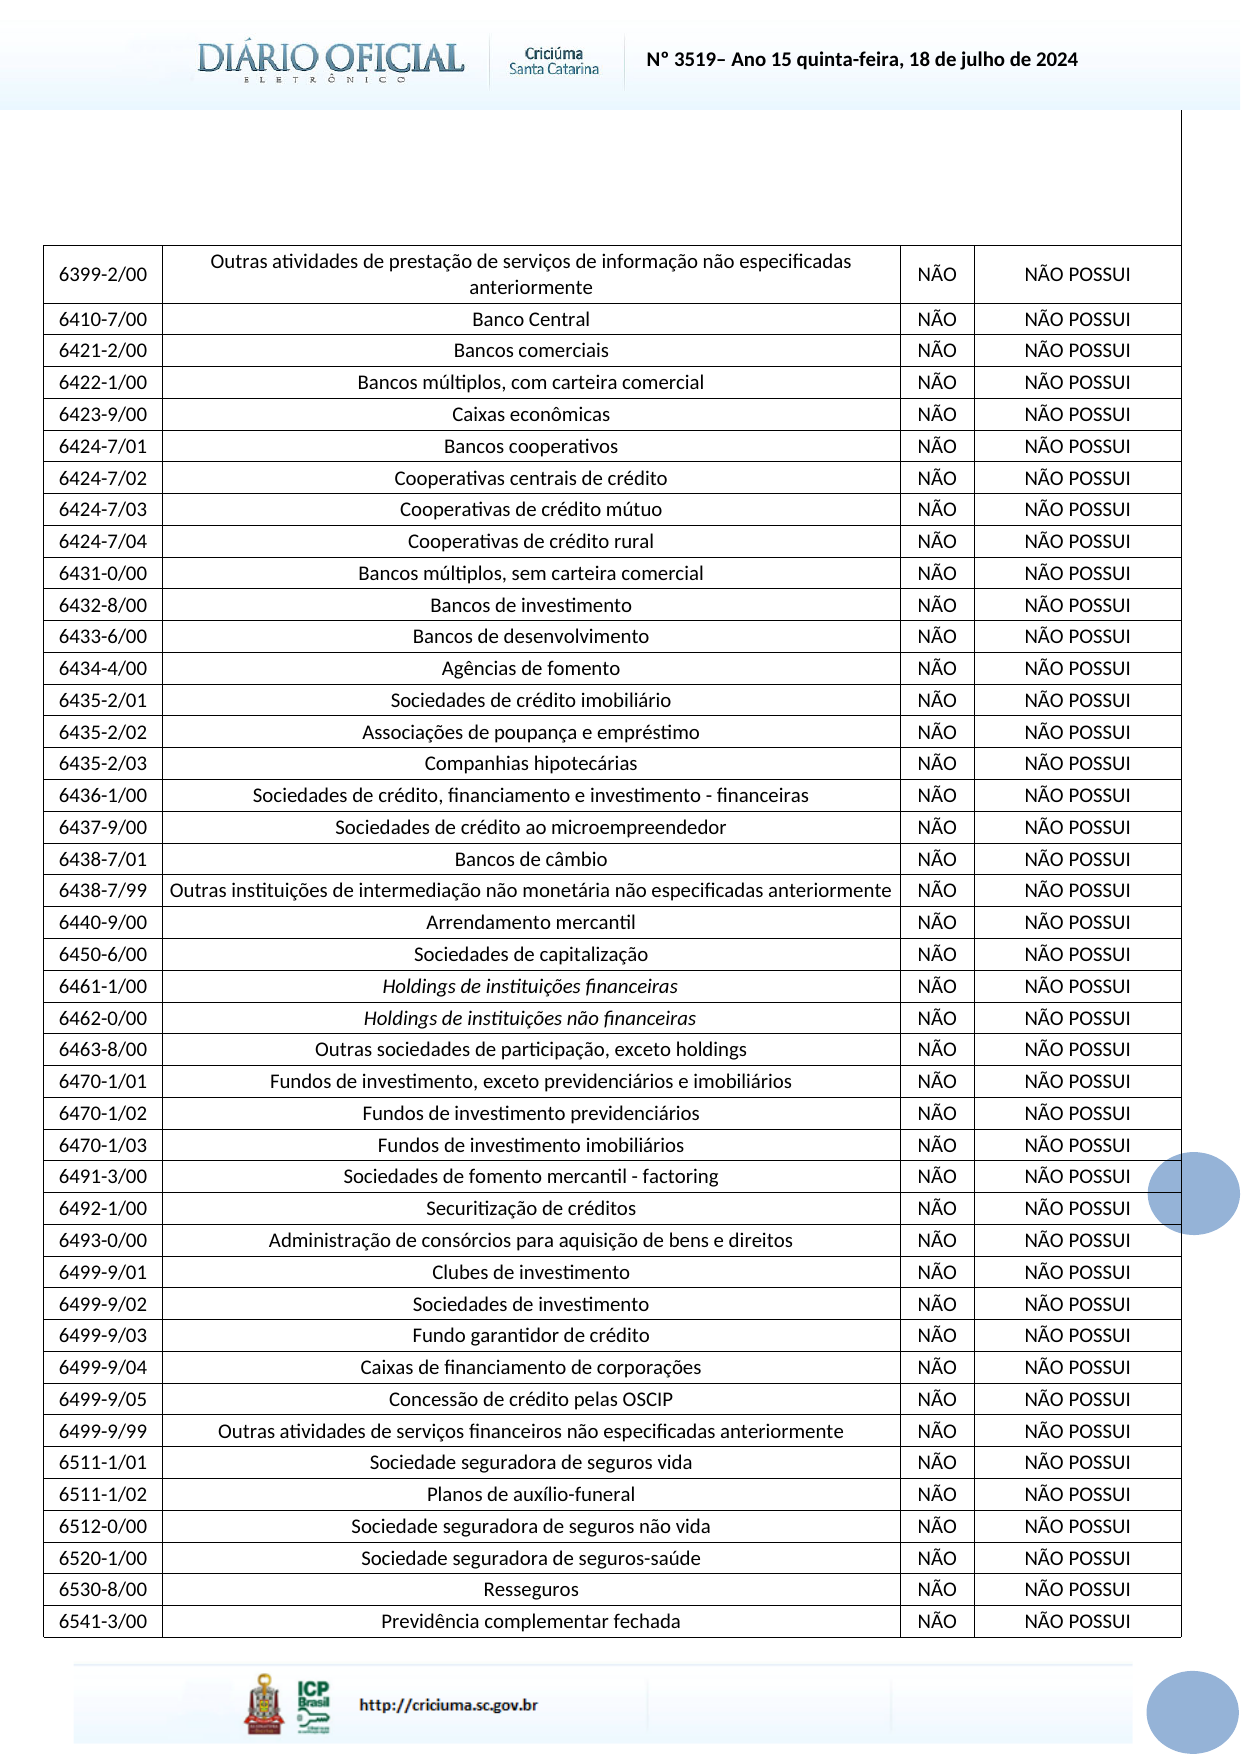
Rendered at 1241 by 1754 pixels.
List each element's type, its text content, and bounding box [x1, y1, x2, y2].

table_cell Companhias hipotecárias [163, 748, 900, 779]
table_cell NÃO [901, 1415, 974, 1446]
table_cell NÃO POSSUI [975, 367, 1181, 398]
table_cell NÃO [901, 1384, 974, 1414]
table_cell 6491-3/00 [44, 1161, 162, 1192]
table_cell NÃO POSSUI [975, 939, 1181, 969]
table_cell NÃO [901, 780, 974, 811]
table_cell 6422-1/00 [44, 367, 162, 398]
table_cell NÃO [901, 907, 974, 938]
table_cell 6511-1/02 [44, 1479, 162, 1510]
table_cell 6435-2/01 [44, 685, 162, 715]
table_cell NÃO [901, 431, 974, 461]
table_cell NÃO [901, 1574, 974, 1605]
table_cell Bancos de desenvolvimento [163, 621, 900, 652]
table_cell Previdência complementar fechada [163, 1606, 900, 1637]
table_cell 6512-0/00 [44, 1511, 162, 1541]
table_cell Sociedades de crédito ao microempreendedor [163, 812, 900, 842]
table_cell 6431-0/00 [44, 558, 162, 588]
table_cell NÃO POSSUI [975, 971, 1181, 1001]
table_cell Outras instituições de intermediação não monetária não especificadas anteriormente [163, 875, 900, 906]
table_cell NÃO POSSUI [975, 685, 1181, 715]
table_cell NÃO [901, 653, 974, 684]
table_cell 6462-0/00 [44, 1003, 162, 1033]
table_cell NÃO [901, 1543, 974, 1573]
table_cell NÃO [901, 399, 974, 429]
table_cell NÃO [901, 1288, 974, 1319]
table_cell NÃO [901, 812, 974, 842]
table_cell NÃO POSSUI [975, 1479, 1181, 1510]
table_cell 6461-1/00 [44, 971, 162, 1001]
table_cell NÃO POSSUI [975, 907, 1181, 938]
table_cell NÃO [901, 558, 974, 588]
table_cell NÃO [901, 1511, 974, 1541]
table_cell Sociedades de fomento mercantil - factoring [163, 1161, 900, 1192]
table_cell NÃO POSSUI [975, 1257, 1181, 1287]
table_cell NÃO POSSUI [975, 1511, 1181, 1541]
table_cell Bancos múltiplos, com carteira comercial [163, 367, 900, 398]
table_cell NÃO [901, 246, 974, 302]
table_cell NÃO POSSUI [975, 1003, 1181, 1033]
table_cell Outras atividades de prestação de serviços de informação não especificadas anteriormente [163, 246, 900, 302]
table_cell NÃO POSSUI [975, 621, 1181, 652]
table_cell 6437-9/00 [44, 812, 162, 842]
table_cell 6499-9/01 [44, 1257, 162, 1287]
table_cell NÃO POSSUI [975, 1288, 1181, 1319]
table_cell NÃO POSSUI [975, 335, 1181, 366]
table_cell NÃO [901, 1352, 974, 1383]
table_cell 6435-2/02 [44, 716, 162, 747]
table_cell NÃO [901, 1034, 974, 1065]
table_cell NÃO POSSUI [975, 304, 1181, 334]
table_cell 6470-1/02 [44, 1098, 162, 1128]
table_cell Fundo garantidor de crédito [163, 1320, 900, 1351]
table_cell 6434-4/00 [44, 653, 162, 684]
table_cell NÃO POSSUI [975, 1034, 1181, 1065]
table_cell Administração de consórcios para aquisição de bens e direitos [163, 1225, 900, 1256]
table_cell 6436-1/00 [44, 780, 162, 811]
table_cell NÃO POSSUI [975, 1415, 1181, 1446]
table_cell Bancos comerciais [163, 335, 900, 366]
table_cell NÃO [901, 1606, 974, 1637]
table_cell NÃO [901, 304, 974, 334]
table_cell NÃO POSSUI [975, 716, 1181, 747]
table_cell Sociedades de investimento [163, 1288, 900, 1319]
table_cell NÃO [901, 1479, 974, 1510]
table_cell NÃO POSSUI [975, 875, 1181, 906]
table_cell NÃO [901, 494, 974, 525]
table_cell Cooperativas de crédito rural [163, 526, 900, 557]
table_cell NÃO [901, 1098, 974, 1128]
table_cell NÃO POSSUI [975, 1193, 1161, 1224]
table_cell NÃO POSSUI [975, 1098, 1181, 1128]
table_cell 6435-2/03 [44, 748, 162, 779]
table_cell NÃO [901, 526, 974, 557]
table_cell Sociedade seguradora de seguros-saúde [163, 1543, 900, 1573]
table_cell 6424-7/03 [44, 494, 162, 525]
table_cell NÃO [901, 939, 974, 969]
table_cell NÃO POSSUI [975, 494, 1181, 525]
table_cell NÃO POSSUI [975, 844, 1181, 874]
table_cell NÃO POSSUI [975, 558, 1181, 588]
table_cell Securitização de créditos [163, 1193, 900, 1224]
table_cell Planos de auxílio-funeral [163, 1479, 900, 1510]
table_cell Fundos de investimento, exceto previdenciários e imobiliários [163, 1066, 900, 1097]
table_cell 6492-1/00 [44, 1193, 162, 1224]
table_cell 6511-1/01 [44, 1447, 162, 1478]
table_cell NÃO [901, 1447, 974, 1478]
table_cell NÃO [901, 1225, 974, 1256]
table_cell NÃO POSSUI [975, 1320, 1181, 1351]
table_cell 6423-9/00 [44, 399, 162, 429]
table_cell Sociedades de crédito imobiliário [163, 685, 900, 715]
table_cell 6530-8/00 [44, 1574, 162, 1605]
table_cell NÃO POSSUI [975, 1161, 1163, 1192]
table_cell Holdings de instituições não financeiras [163, 1003, 900, 1033]
table_cell NÃO POSSUI [975, 462, 1181, 493]
table_cell Banco Central [163, 304, 900, 334]
table_cell NÃO [901, 875, 974, 906]
table_cell 6410-7/00 [44, 304, 162, 334]
table_cell 6438-7/01 [44, 844, 162, 874]
table_cell Cooperativas de crédito mútuo [163, 494, 900, 525]
table_cell 6499-9/04 [44, 1352, 162, 1383]
table_cell 6450-6/00 [44, 939, 162, 969]
table_cell Fundos de investimento previdenciários [163, 1098, 900, 1128]
table_cell NÃO [901, 367, 974, 398]
table_cell 6499-9/03 [44, 1320, 162, 1351]
table_cell Holdings de instituições financeiras [163, 971, 900, 1001]
table_cell 6541-3/00 [44, 1606, 162, 1637]
table_cell NÃO POSSUI [975, 1606, 1181, 1637]
table_cell Outras atividades de serviços financeiros não especificadas anteriormente [163, 1415, 900, 1446]
table_cell NÃO POSSUI [975, 431, 1181, 461]
table_cell NÃO POSSUI [975, 653, 1181, 684]
table_cell NÃO [901, 462, 974, 493]
table_cell NÃO [901, 335, 974, 366]
table_cell Fundos de investimento imobiliários [163, 1130, 900, 1160]
table_cell 6493-0/00 [44, 1225, 162, 1256]
table_cell 6463-8/00 [44, 1034, 162, 1065]
table_cell NÃO POSSUI [975, 812, 1181, 842]
table_cell NÃO POSSUI [975, 1066, 1181, 1097]
table_cell 6438-7/99 [44, 875, 162, 906]
table_cell Agências de fomento [163, 653, 900, 684]
table_cell Arrendamento mercantil [163, 907, 900, 938]
table_cell 6421-2/00 [44, 335, 162, 366]
table_cell Sociedades de capitalização [163, 939, 900, 969]
table_cell Concessão de crédito pelas OSCIP [163, 1384, 900, 1414]
table_cell NÃO [901, 621, 974, 652]
table_cell NÃO POSSUI [975, 1225, 1181, 1256]
table_cell NÃO [901, 1003, 974, 1033]
table_cell 6424-7/04 [44, 526, 162, 557]
table_cell NÃO [901, 971, 974, 1001]
table_cell NÃO POSSUI [975, 1447, 1181, 1478]
table_cell NÃO POSSUI [975, 780, 1181, 811]
table_cell 6520-1/00 [44, 1543, 162, 1573]
table_cell Bancos cooperativos [163, 431, 900, 461]
table_cell NÃO POSSUI [975, 1352, 1181, 1383]
table_cell Bancos de investimento [163, 589, 900, 620]
table_cell NÃO [901, 1130, 974, 1160]
table_cell 6399-2/00 [44, 246, 162, 302]
table_cell 6499-9/05 [44, 1384, 162, 1414]
table_cell 6470-1/03 [44, 1130, 162, 1160]
table_cell Sociedades de crédito, financiamento e investimento - financeiras [163, 780, 900, 811]
table_cell Bancos múltiplos, sem carteira comercial [163, 558, 900, 588]
table_cell 6440-9/00 [44, 907, 162, 938]
table_cell Associações de poupança e empréstimo [163, 716, 900, 747]
table_cell 6433-6/00 [44, 621, 162, 652]
table_cell NÃO [901, 1066, 974, 1097]
table_cell NÃO [901, 748, 974, 779]
table_cell NÃO POSSUI [975, 748, 1181, 779]
table_cell NÃO [901, 685, 974, 715]
table_cell NÃO POSSUI [975, 1543, 1181, 1573]
table_cell Bancos de câmbio [163, 844, 900, 874]
table_cell 6470-1/01 [44, 1066, 162, 1097]
table_cell 6499-9/02 [44, 1288, 162, 1319]
table_cell NÃO POSSUI [975, 1384, 1181, 1414]
table_cell Clubes de investimento [163, 1257, 900, 1287]
table_cell NÃO [901, 1161, 974, 1192]
table_cell Cooperativas centrais de crédito [163, 462, 900, 493]
table_cell NÃO POSSUI [975, 589, 1181, 620]
table_cell NÃO POSSUI [975, 1130, 1181, 1160]
table_cell NÃO POSSUI [975, 246, 1181, 302]
table_cell Outras sociedades de participação, exceto holdings [163, 1034, 900, 1065]
table_cell NÃO POSSUI [975, 1574, 1181, 1605]
table_cell Caixas econômicas [163, 399, 900, 429]
table_cell NÃO [901, 1320, 974, 1351]
table_cell NÃO POSSUI [975, 399, 1181, 429]
table_cell Resseguros [163, 1574, 900, 1605]
table_cell NÃO [901, 1257, 974, 1287]
table_cell NÃO [901, 844, 974, 874]
table_cell NÃO [901, 716, 974, 747]
table_cell NÃO [901, 1193, 974, 1224]
table_cell 6432-8/00 [44, 589, 162, 620]
table_cell Sociedade seguradora de seguros não vida [163, 1511, 900, 1541]
table_cell NÃO POSSUI [975, 526, 1181, 557]
table_cell NÃO [901, 589, 974, 620]
table_cell 6424-7/02 [44, 462, 162, 493]
table_cell 6424-7/01 [44, 431, 162, 461]
table_cell 6499-9/99 [44, 1415, 162, 1446]
table_cell Sociedade seguradora de seguros vida [163, 1447, 900, 1478]
table_cell Caixas de financiamento de corporações [163, 1352, 900, 1383]
